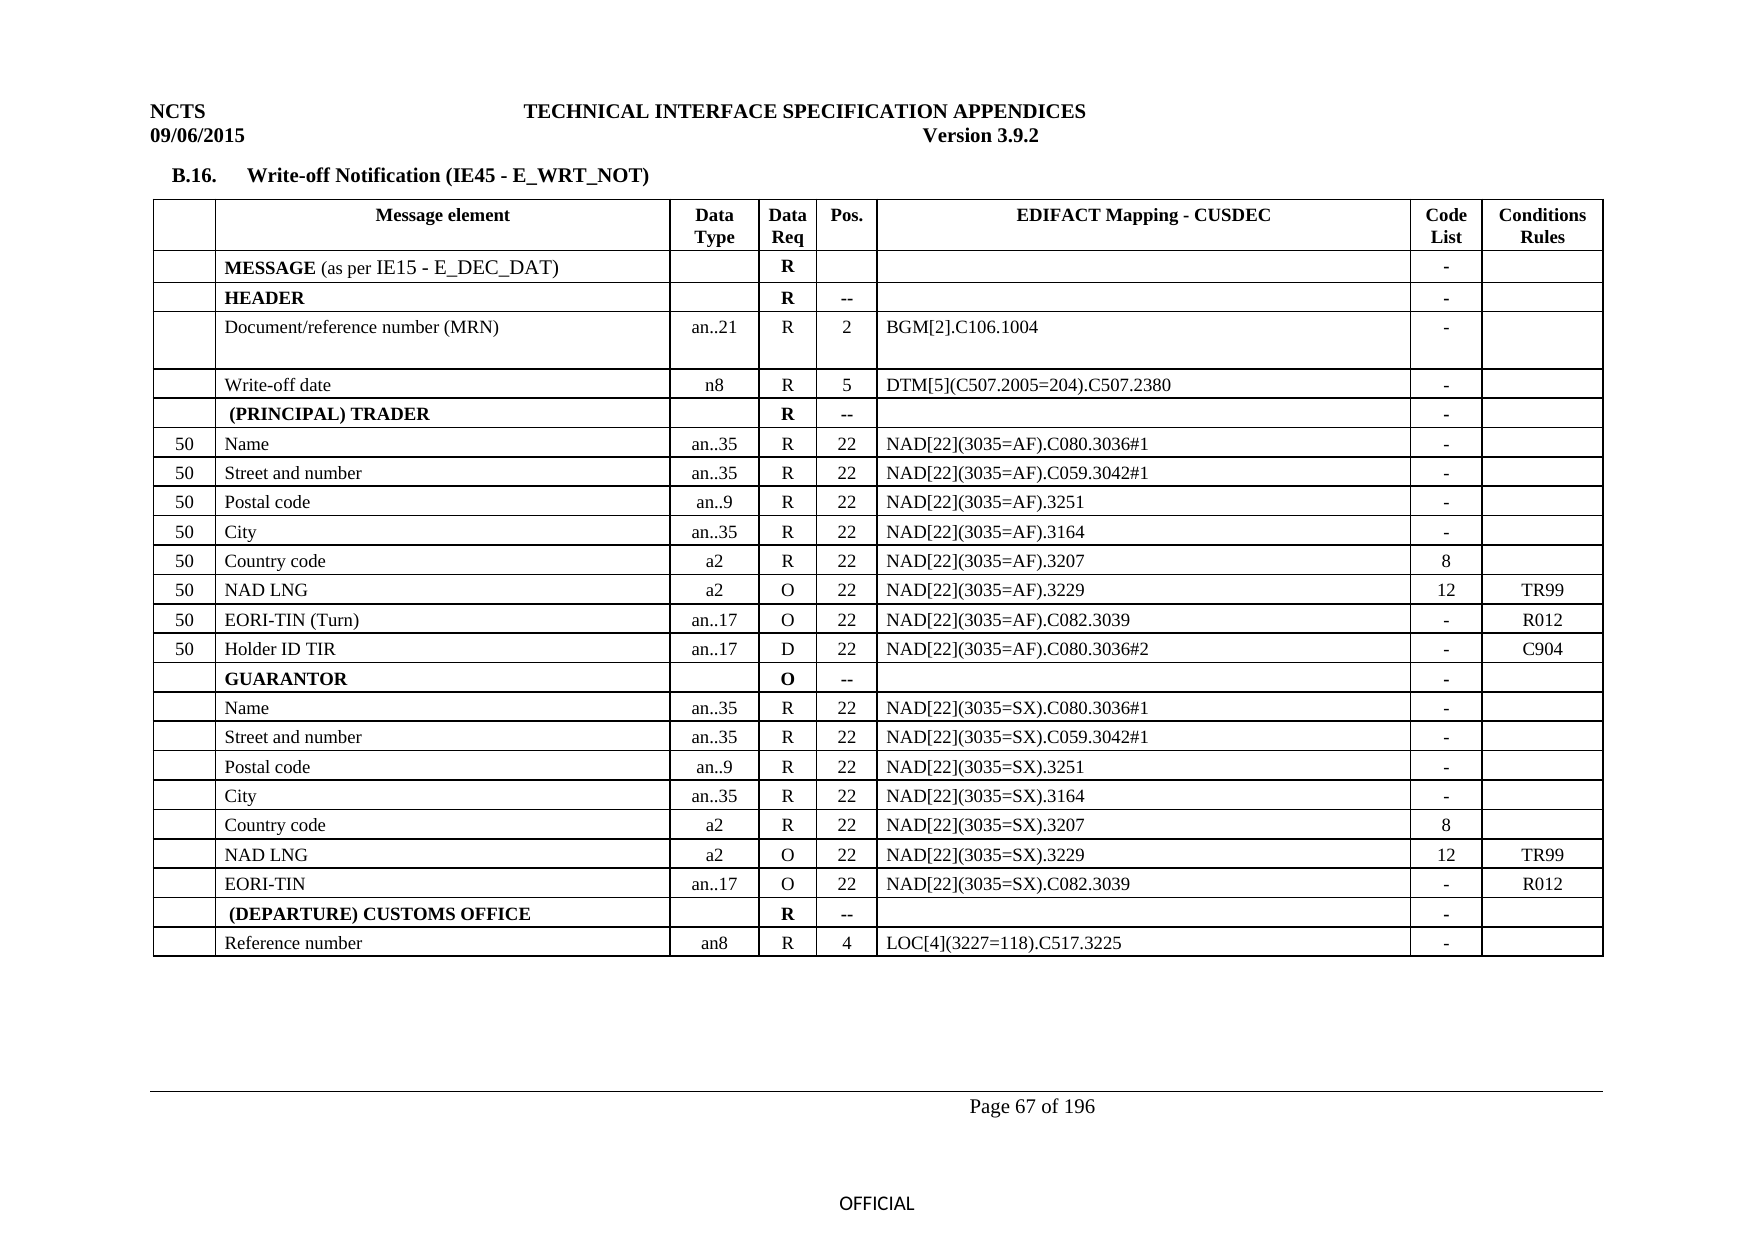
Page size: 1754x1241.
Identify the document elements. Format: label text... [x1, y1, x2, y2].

table_cell [154, 810, 215, 838]
table_cell 22 [817, 575, 876, 603]
table_cell Country code [216, 546, 669, 573]
table_cell 22 [817, 722, 876, 750]
table_cell [1483, 928, 1602, 955]
table_cell C904 [1483, 634, 1602, 662]
table_cell [878, 251, 1410, 281]
table_cell 22 [817, 840, 876, 867]
table_cell EORI-TIN [216, 869, 669, 897]
table_cell 22 [817, 751, 876, 779]
table_cell 50 [154, 428, 215, 456]
table_cell - [1411, 722, 1481, 750]
table_cell R [760, 781, 816, 808]
table_cell NAD[22](3035=SX).C059.3042#1 [878, 722, 1410, 750]
table_cell Country code [216, 810, 669, 838]
table_cell NAD[22](3035=SX).3207 [878, 810, 1410, 838]
table_cell [1483, 898, 1602, 926]
table_cell NAD[22](3035=AF).C080.3036#1 [878, 428, 1410, 456]
table_cell [1483, 428, 1602, 456]
table_header Data Type [671, 200, 758, 249]
table_cell [1483, 663, 1602, 691]
table_cell [878, 898, 1410, 926]
table_cell Postal code [216, 487, 669, 515]
table_cell a2 [671, 840, 758, 867]
table_cell [154, 751, 215, 779]
table_cell [1483, 251, 1602, 281]
table_cell Street and number [216, 722, 669, 750]
table_cell R [760, 751, 816, 779]
table_cell 50 [154, 546, 215, 573]
table_cell an..17 [671, 605, 758, 632]
table_cell R [760, 693, 816, 720]
table_cell - [1411, 869, 1481, 897]
table_cell [671, 251, 758, 281]
table_cell R [760, 458, 816, 485]
table_cell R012 [1483, 869, 1602, 897]
table_cell -- [817, 283, 876, 311]
table_cell Write-off date [216, 370, 669, 397]
table_header Pos. [817, 200, 876, 249]
table_cell - [1411, 399, 1481, 427]
table_cell [1483, 722, 1602, 750]
table_cell [1483, 781, 1602, 808]
table_cell [1483, 693, 1602, 720]
table_cell O [760, 840, 816, 867]
table_cell NAD[22](3035=AF).3207 [878, 546, 1410, 573]
table_cell [154, 898, 215, 926]
table_cell Reference number [216, 928, 669, 955]
table_cell [1483, 546, 1602, 573]
table_cell [671, 283, 758, 311]
table_cell [878, 663, 1410, 691]
table_cell 50 [154, 487, 215, 515]
table_cell City [216, 781, 669, 808]
table_cell [154, 663, 215, 691]
table_cell O [760, 575, 816, 603]
table_header [154, 200, 215, 249]
table_cell - [1411, 928, 1481, 955]
table_cell NAD[22](3035=SX).C080.3036#1 [878, 693, 1410, 720]
table_cell D [760, 634, 816, 662]
table_cell an..35 [671, 458, 758, 485]
table_cell 22 [817, 634, 876, 662]
table_cell -- [817, 663, 876, 691]
table_cell - [1411, 751, 1481, 779]
table_cell [1483, 283, 1602, 311]
table_cell - [1411, 428, 1481, 456]
table_cell [1483, 370, 1602, 397]
table_cell an..35 [671, 781, 758, 808]
table_cell an..35 [671, 428, 758, 456]
table_cell R [760, 312, 816, 368]
table_cell - [1411, 663, 1481, 691]
table_cell NAD[22](3035=SX).C082.3039 [878, 869, 1410, 897]
table_cell 22 [817, 428, 876, 456]
table_cell [154, 781, 215, 808]
table_cell - [1411, 605, 1481, 632]
table_cell - [1411, 487, 1481, 515]
table_cell 8 [1411, 810, 1481, 838]
table_header EDIFACT Mapping - CUSDEC [878, 200, 1410, 249]
table_cell Name [216, 428, 669, 456]
table_cell [154, 869, 215, 897]
table_cell - [1411, 898, 1481, 926]
table_cell (PRINCIPAL) TRADER [216, 399, 669, 427]
table_cell an8 [671, 928, 758, 955]
table_cell O [760, 869, 816, 897]
table_cell R [760, 928, 816, 955]
table_cell [671, 898, 758, 926]
table_cell 22 [817, 693, 876, 720]
table_cell [878, 399, 1410, 427]
table_cell NAD[22](3035=AF).C059.3042#1 [878, 458, 1410, 485]
table_header Conditions Rules [1483, 200, 1602, 249]
table_cell [1483, 751, 1602, 779]
table_cell [1483, 399, 1602, 427]
table_cell R [760, 399, 816, 427]
table_cell [1483, 487, 1602, 515]
table_header Message element [216, 200, 669, 249]
table_cell (DEPARTURE) CUSTOMS OFFICE [216, 898, 669, 926]
table_cell TR99 [1483, 840, 1602, 867]
table_cell [1483, 516, 1602, 544]
table_cell [1483, 458, 1602, 485]
table_cell R [760, 516, 816, 544]
table_cell [671, 663, 758, 691]
table_cell [671, 399, 758, 427]
table_cell - [1411, 283, 1481, 311]
table_cell 50 [154, 458, 215, 485]
table_cell [154, 283, 215, 311]
table_cell 4 [817, 928, 876, 955]
table_cell EORI-TIN (Turn) [216, 605, 669, 632]
table_cell an..35 [671, 722, 758, 750]
table_cell NAD[22](3035=AF).C082.3039 [878, 605, 1410, 632]
table_cell HEADER [216, 283, 669, 311]
table_cell - [1411, 370, 1481, 397]
table_cell R012 [1483, 605, 1602, 632]
table_cell - [1411, 634, 1481, 662]
table_cell a2 [671, 810, 758, 838]
table_cell 12 [1411, 575, 1481, 603]
table_cell 50 [154, 634, 215, 662]
table_cell R [760, 810, 816, 838]
table_cell 22 [817, 869, 876, 897]
table_cell Name [216, 693, 669, 720]
table_header Code List [1411, 200, 1481, 249]
table_cell R [760, 487, 816, 515]
table_cell Street and number [216, 458, 669, 485]
table_cell n8 [671, 370, 758, 397]
table_cell [154, 928, 215, 955]
table_cell an..35 [671, 516, 758, 544]
table_cell O [760, 605, 816, 632]
table_cell NAD LNG [216, 840, 669, 867]
table_cell [1483, 312, 1602, 368]
table_cell 2 [817, 312, 876, 368]
table_cell NAD[22](3035=SX).3229 [878, 840, 1410, 867]
table_cell R [760, 428, 816, 456]
table_cell DTM[5](C507.2005=204).C507.2380 [878, 370, 1410, 397]
table_cell 12 [1411, 840, 1481, 867]
table_cell an..21 [671, 312, 758, 368]
table_cell an..17 [671, 634, 758, 662]
table_cell 22 [817, 781, 876, 808]
table_cell [154, 251, 215, 281]
table_cell 22 [817, 810, 876, 838]
table_cell R [760, 898, 816, 926]
table_cell NAD[22](3035=AF).3229 [878, 575, 1410, 603]
table_cell a2 [671, 546, 758, 573]
table_cell NAD[22](3035=AF).C080.3036#2 [878, 634, 1410, 662]
table_cell - [1411, 458, 1481, 485]
table_cell 22 [817, 458, 876, 485]
table_cell 50 [154, 516, 215, 544]
table_cell [154, 722, 215, 750]
table_cell an..9 [671, 487, 758, 515]
table_cell an..35 [671, 693, 758, 720]
table_cell [154, 370, 215, 397]
table_cell an..9 [671, 751, 758, 779]
table_cell [154, 693, 215, 720]
table_cell -- [817, 399, 876, 427]
table_header Data Req [760, 200, 816, 249]
table_cell NAD[22](3035=SX).3164 [878, 781, 1410, 808]
table_cell MESSAGE (as per IE15 - E_DEC_DAT) [216, 251, 669, 281]
table_cell NAD[22](3035=SX).3251 [878, 751, 1410, 779]
table_cell NAD[22](3035=AF).3251 [878, 487, 1410, 515]
table_cell Document/reference number (MRN) [216, 312, 669, 368]
table_cell - [1411, 251, 1481, 281]
subtitle B.16. Write-off Notification (IE45 - E_WRT_NOT) [172, 162, 1603, 187]
table_cell R [760, 251, 816, 281]
table_cell City [216, 516, 669, 544]
table_cell NAD LNG [216, 575, 669, 603]
table_cell R [760, 722, 816, 750]
table_cell R [760, 370, 816, 397]
table_cell 22 [817, 546, 876, 573]
table_cell [154, 312, 215, 368]
table_cell [1483, 810, 1602, 838]
table_cell an..17 [671, 869, 758, 897]
table_cell [817, 251, 876, 281]
table_cell GUARANTOR [216, 663, 669, 691]
table_cell Postal code [216, 751, 669, 779]
table_cell 22 [817, 605, 876, 632]
table_cell - [1411, 693, 1481, 720]
table_cell - [1411, 312, 1481, 368]
table_cell 50 [154, 575, 215, 603]
table_cell BGM[2].C106.1004 [878, 312, 1410, 368]
table_cell 50 [154, 605, 215, 632]
table_cell 5 [817, 370, 876, 397]
table_cell Holder ID TIR [216, 634, 669, 662]
table_cell a2 [671, 575, 758, 603]
table_cell O [760, 663, 816, 691]
table_cell 22 [817, 487, 876, 515]
table_cell 8 [1411, 546, 1481, 573]
table_cell - [1411, 781, 1481, 808]
table_cell R [760, 283, 816, 311]
table_cell -- [817, 898, 876, 926]
table_cell TR99 [1483, 575, 1602, 603]
table_cell NAD[22](3035=AF).3164 [878, 516, 1410, 544]
table_cell R [760, 546, 816, 573]
table_cell [878, 283, 1410, 311]
table_cell 22 [817, 516, 876, 544]
table_cell [154, 840, 215, 867]
table_cell - [1411, 516, 1481, 544]
table_cell [154, 399, 215, 427]
table_cell LOC[4](3227=118).C517.3225 [878, 928, 1410, 955]
